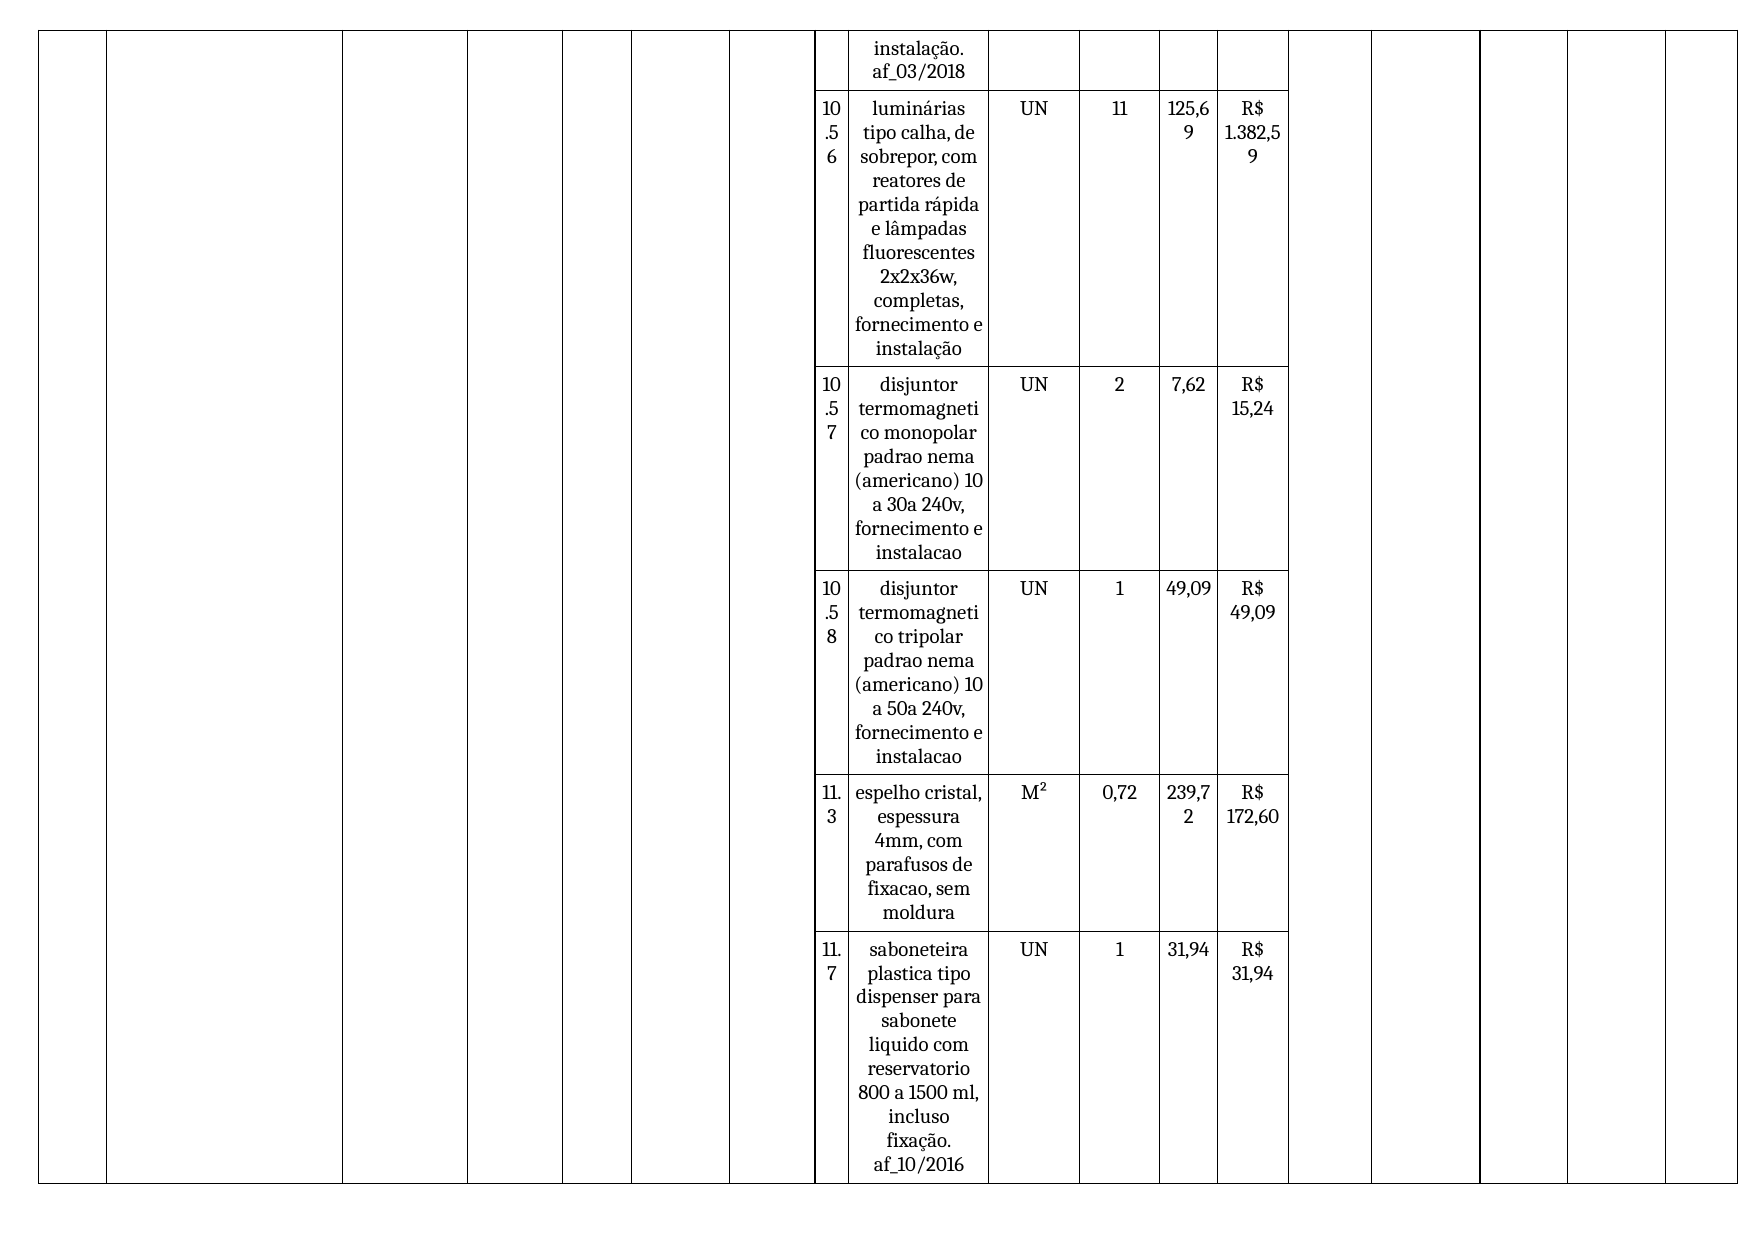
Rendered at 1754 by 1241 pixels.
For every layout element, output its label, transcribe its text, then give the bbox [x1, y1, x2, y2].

table_cell UN [989, 91, 1079, 366]
table_cell 7,62 [1160, 367, 1217, 570]
table_cell [1080, 31, 1159, 90]
table_cell [989, 31, 1079, 90]
table_cell UN [989, 367, 1079, 570]
table_cell [343, 31, 467, 1183]
table_cell 11.7 [816, 932, 848, 1183]
table_cell [1218, 31, 1288, 90]
table_cell R$ 31,94 [1218, 932, 1288, 1183]
table_cell R$ 1.382,59 [1218, 91, 1288, 366]
table_cell M² [989, 775, 1079, 931]
table_cell 49,09 [1160, 571, 1217, 774]
table_cell [563, 31, 631, 1183]
table_cell [107, 31, 342, 1183]
table_cell UN [989, 932, 1079, 1183]
table_cell 239,72 [1160, 775, 1217, 931]
table_cell [1372, 31, 1479, 1183]
table_cell [1289, 31, 1371, 1183]
table_cell espelho cristal, espessura 4mm, com parafusos de fixacao, sem moldura [849, 775, 988, 931]
table_cell [730, 31, 814, 1183]
table_cell [1481, 31, 1567, 1183]
table_cell [1666, 31, 1737, 1183]
table_cell [39, 31, 106, 1183]
table_cell disjuntor termomagnetico tripolar padrao nema (americano) 10 a 50a 240v, fornecimento e instalacao [849, 571, 988, 774]
table_cell 11.3 [816, 775, 848, 931]
table_cell [632, 31, 729, 1183]
table_cell instalação. af_03/2018 [849, 31, 988, 90]
table_cell R$ 15,24 [1218, 367, 1288, 570]
table_cell 2 [1080, 367, 1159, 570]
table_cell 31,94 [1160, 932, 1217, 1183]
table_cell [1568, 31, 1665, 1183]
table_cell 10.58 [816, 571, 848, 774]
table_cell [816, 31, 848, 90]
table_cell [1160, 31, 1217, 90]
table_cell saboneteira plastica tipo dispenser para sabonete liquido com reservatorio 800 a 1500 ml, incluso fixação. af_10/2016 [849, 932, 988, 1183]
table_cell disjuntor termomagnetico monopolar padrao nema (americano) 10 a 30a 240v, fornecimento e instalacao [849, 367, 988, 570]
table_cell 10.56 [816, 91, 848, 366]
table_cell R$ 172,60 [1218, 775, 1288, 931]
table_cell 11 [1080, 91, 1159, 366]
table_cell 0,72 [1080, 775, 1159, 931]
table_cell UN [989, 571, 1079, 774]
table_cell 10.57 [816, 367, 848, 570]
table_cell 1 [1080, 571, 1159, 774]
table_cell R$ 49,09 [1218, 571, 1288, 774]
table_cell 125,69 [1160, 91, 1217, 366]
table_cell [468, 31, 562, 1183]
table_cell luminárias tipo calha, de sobrepor, com reatores de partida rápida e lâmpadas fluorescentes 2x2x36w, completas, fornecimento e instalação [849, 91, 988, 366]
table_cell 1 [1080, 932, 1159, 1183]
